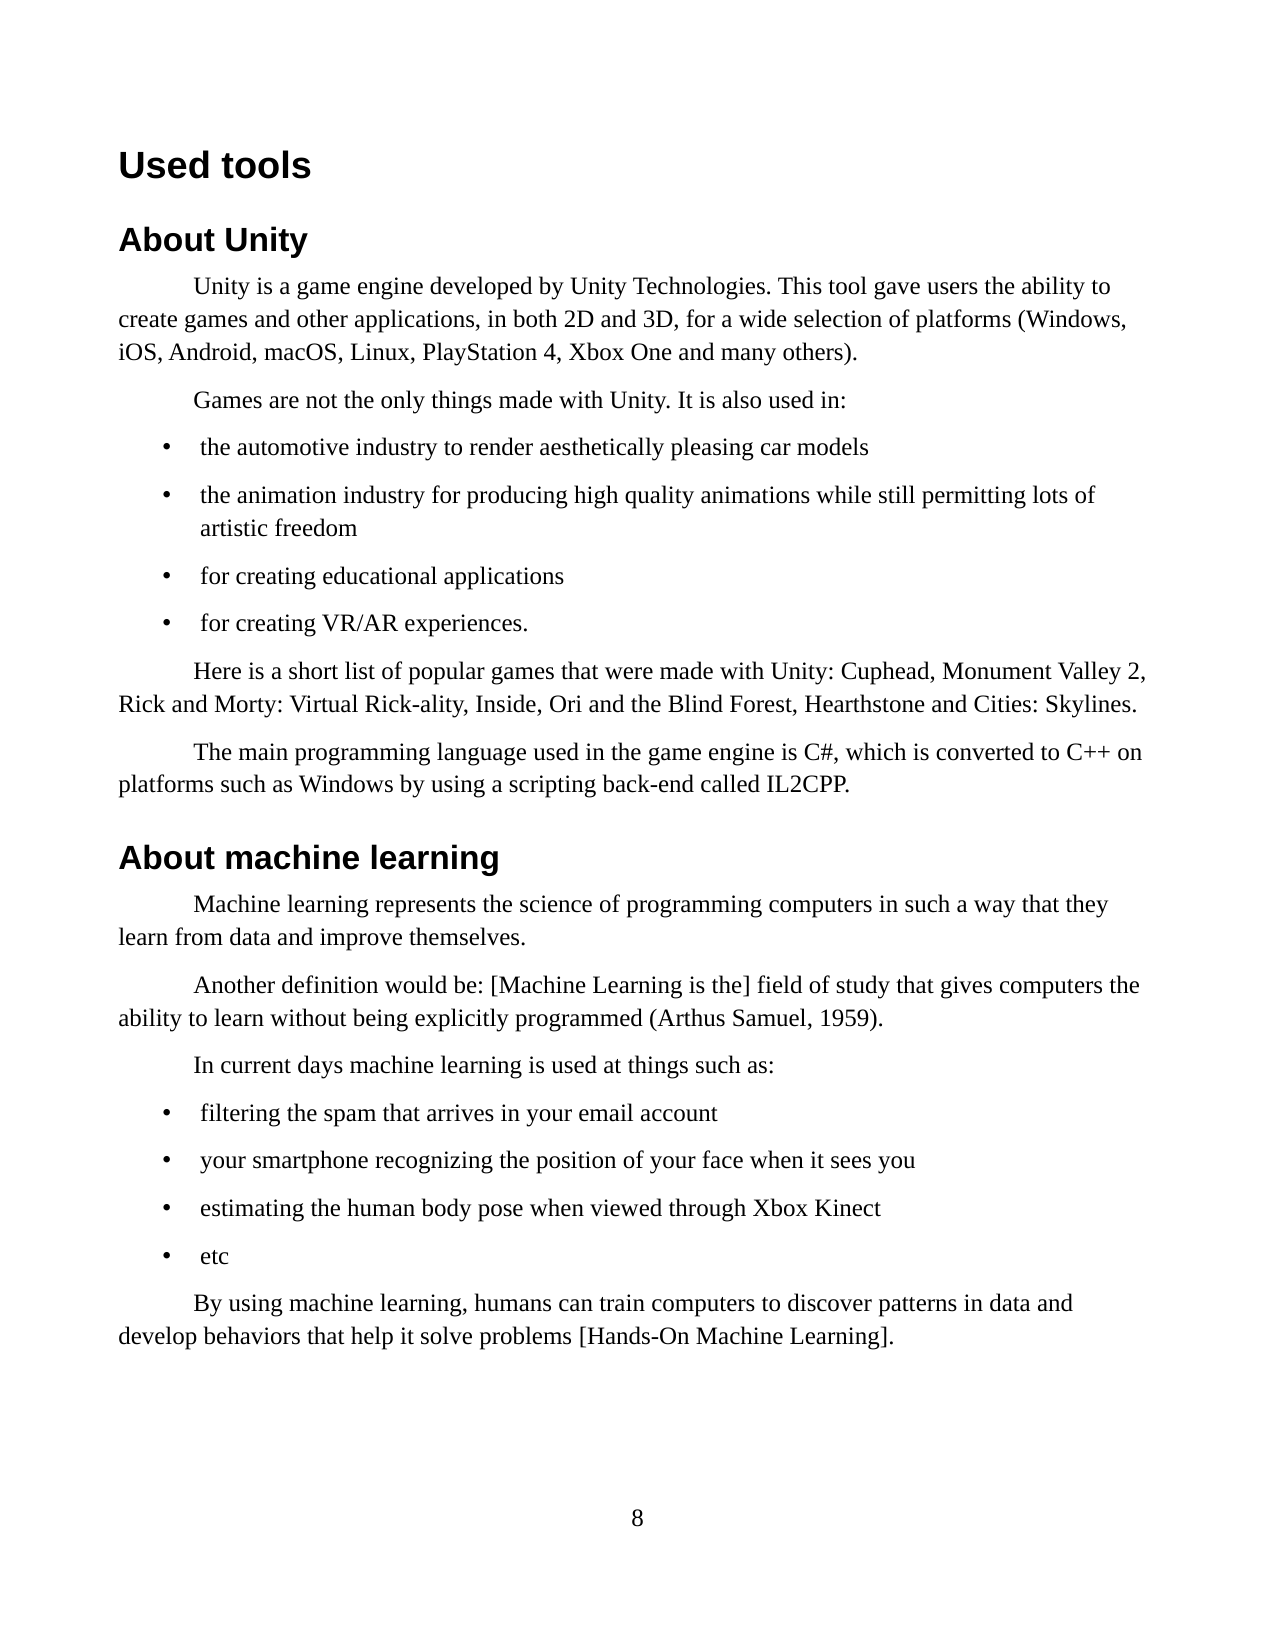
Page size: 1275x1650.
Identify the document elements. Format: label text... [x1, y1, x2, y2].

list for creating educational applications [162, 561, 1157, 589]
subtitle About machine learning [118, 838, 1157, 877]
subtitle About Unity [118, 220, 1157, 259]
subtitle Used tools [118, 143, 1157, 187]
list your smartphone recognizing the position of your face when it sees you [162, 1146, 1157, 1174]
list for creating VR/AR experiences. [162, 608, 1157, 637]
text Machine learning represents the science of programming computers in such a way that they learn from data and improve themselves. [118, 889, 1157, 951]
list etc [162, 1241, 1157, 1269]
list the automotive industry to render aesthetically pleasing car models [162, 432, 1157, 461]
text Unity is a game engine developed by Unity Technologies. This tool gave users the ability to create games and other applications, in both 2D and 3D, for a wide selection of platforms (Windows, iOS, Android, macOS, Linux, PlayStation 4, Xbox One and many others). [118, 271, 1157, 366]
text Another definition would be: [Machine Learning is the] field of study that gives computers the ability to learn without being explicitly programmed (Arthus Samuel, 1959). [118, 970, 1157, 1032]
list filtering the spam that arrives in your email account [162, 1098, 1157, 1127]
text Games are not the only things made with Unity. It is also used in: [118, 385, 1157, 414]
text Here is a short list of popular games that were made with Unity: Cuphead, Monument Valley 2, Rick and Morty: Virtual Rick-ality, Inside, Ori and the Blind Forest, Hearthstone and Cities: Skylines. [118, 656, 1157, 718]
text In current days machine learning is used at things such as: [118, 1050, 1157, 1079]
list the animation industry for producing high quality animations while still permitting lots of artistic freedom [162, 480, 1157, 542]
text The main programming language used in the game engine is C#, which is converted to C++ on platforms such as Windows by using a scripting back-end called IL2CPP. [118, 737, 1157, 798]
text By using machine learning, humans can train computers to discover patterns in data and develop behaviors that help it solve problems [Hands-On Machine Learning]. [118, 1288, 1157, 1350]
list estimating the human body pose when viewed through Xbox Kinect [162, 1193, 1157, 1222]
